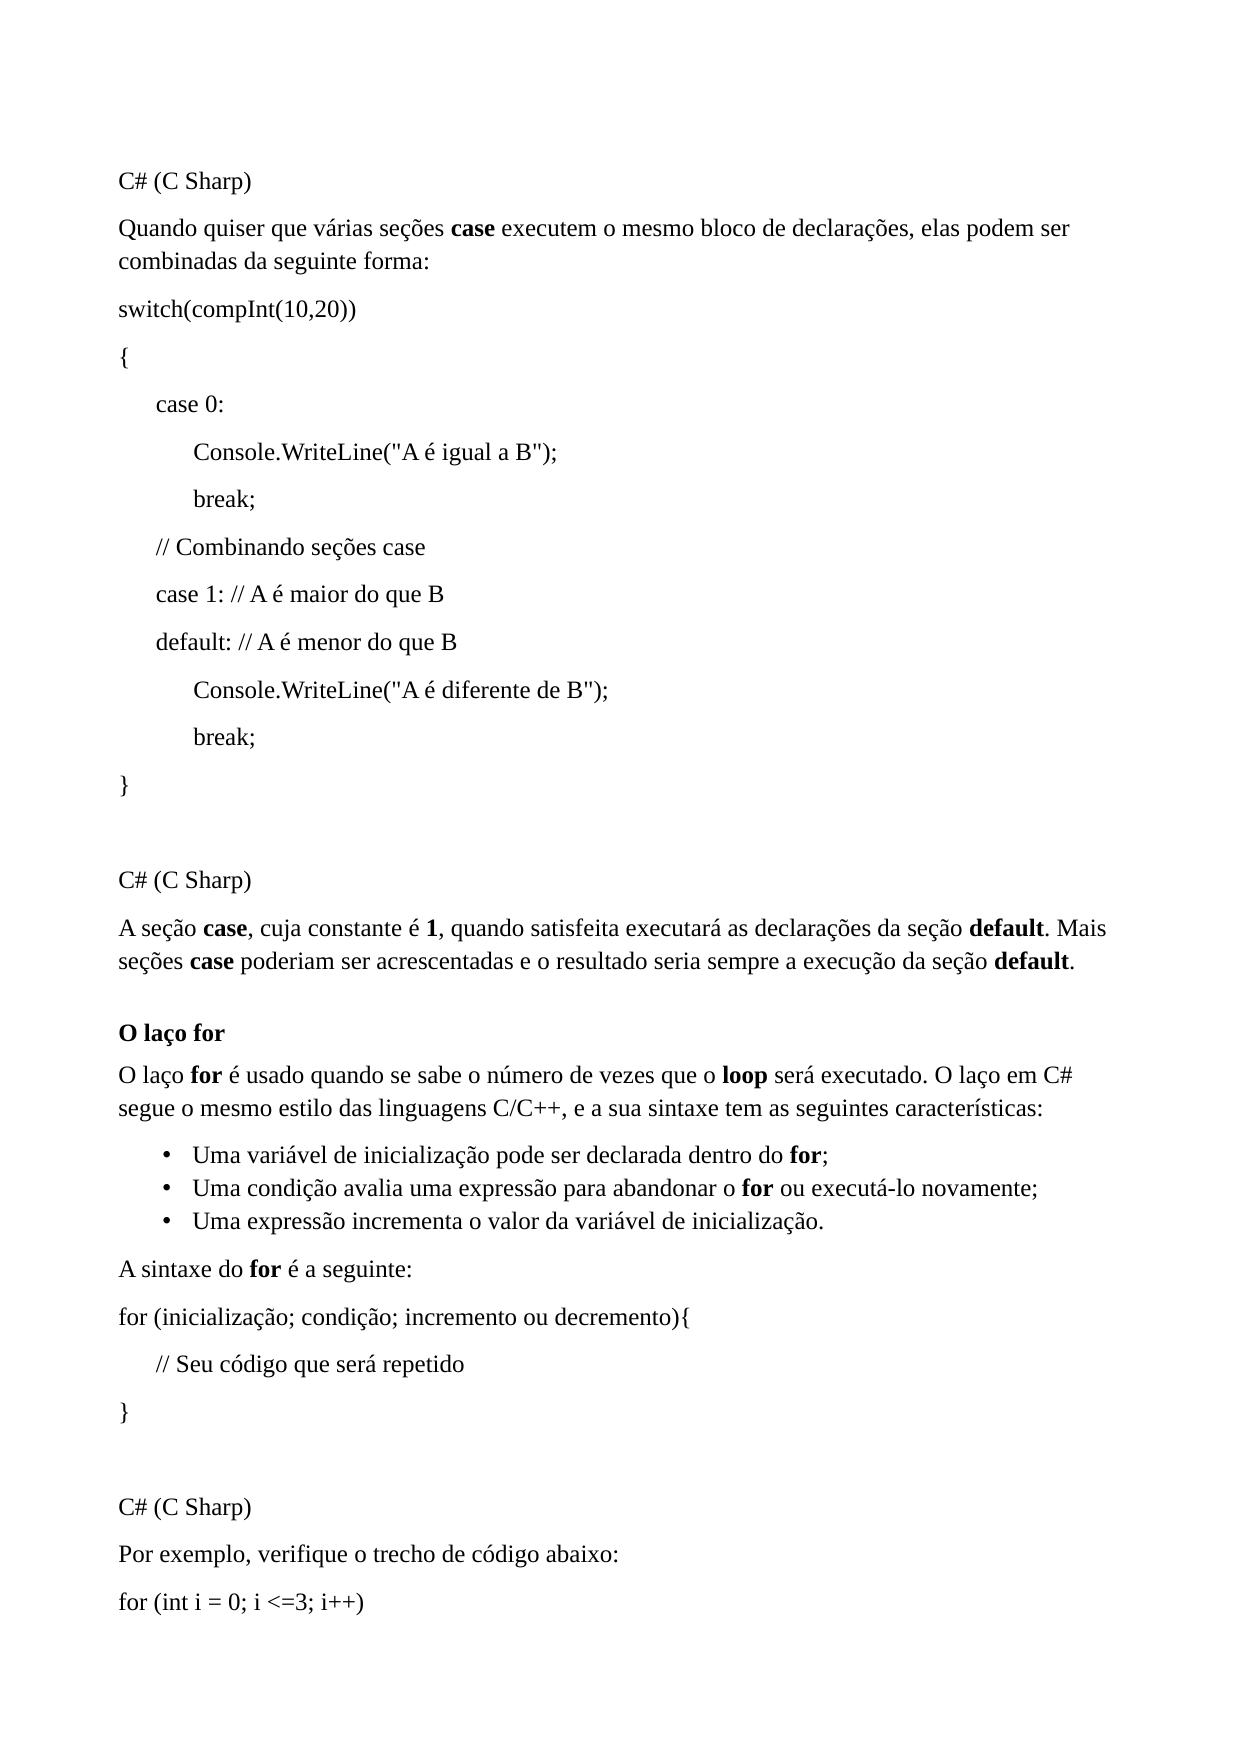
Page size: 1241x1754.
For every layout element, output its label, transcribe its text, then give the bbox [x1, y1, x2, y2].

text Por exemplo, verifique o trecho de código abaixo: [118, 1539, 1122, 1568]
text for (inicialização; condição; incremento ou decremento){ [118, 1302, 1122, 1330]
text O laço for é usado quando se sabe o número de vezes que o loop será executado. O laço em C# segue o mesmo estilo das linguagens C/C++, e a sua sintaxe tem as seguintes características: [118, 1060, 1122, 1121]
text case 0: [118, 389, 1122, 418]
text break; [118, 722, 1122, 751]
text C# (C Sharp) [118, 1492, 1122, 1521]
text A seção case, cuja constante é 1, quando satisfeita executará as declarações da seção default. Mais seções case poderiam ser acrescentadas e o resultado seria sempre a execução da seção default. [118, 913, 1122, 974]
text C# (C Sharp) [118, 865, 1122, 894]
list Uma variável de inicialização pode ser declarada dentro do for; [162, 1140, 1122, 1169]
text for (int i = 0; i <=3; i++) [118, 1587, 1122, 1616]
text A sintaxe do for é a seguinte: [118, 1254, 1122, 1283]
text case 1: // A é maior do que B [118, 579, 1122, 608]
text // Seu código que será repetido [118, 1349, 1122, 1378]
text } [118, 770, 1122, 799]
text switch(compInt(10,20)) [118, 294, 1122, 323]
list Uma expressão incrementa o valor da variável de inicialização. [162, 1206, 1122, 1235]
text // Combinando seções case [118, 532, 1122, 561]
text break; [118, 484, 1122, 513]
text { [118, 342, 1122, 370]
list Uma condição avalia uma expressão para abandonar o for ou executá-lo novamente; [162, 1173, 1122, 1202]
subtitle O laço for [118, 1018, 1122, 1047]
text C# (C Sharp) [118, 166, 1122, 194]
text Quando quiser que várias seções case executem o mesmo bloco de declarações, elas podem ser combinadas da seguinte forma: [118, 213, 1122, 275]
text Console.WriteLine("A é diferente de B"); [118, 675, 1122, 703]
text Console.WriteLine("A é igual a B"); [118, 437, 1122, 466]
text default: // A é menor do que B [118, 627, 1122, 656]
text } [118, 1397, 1122, 1426]
